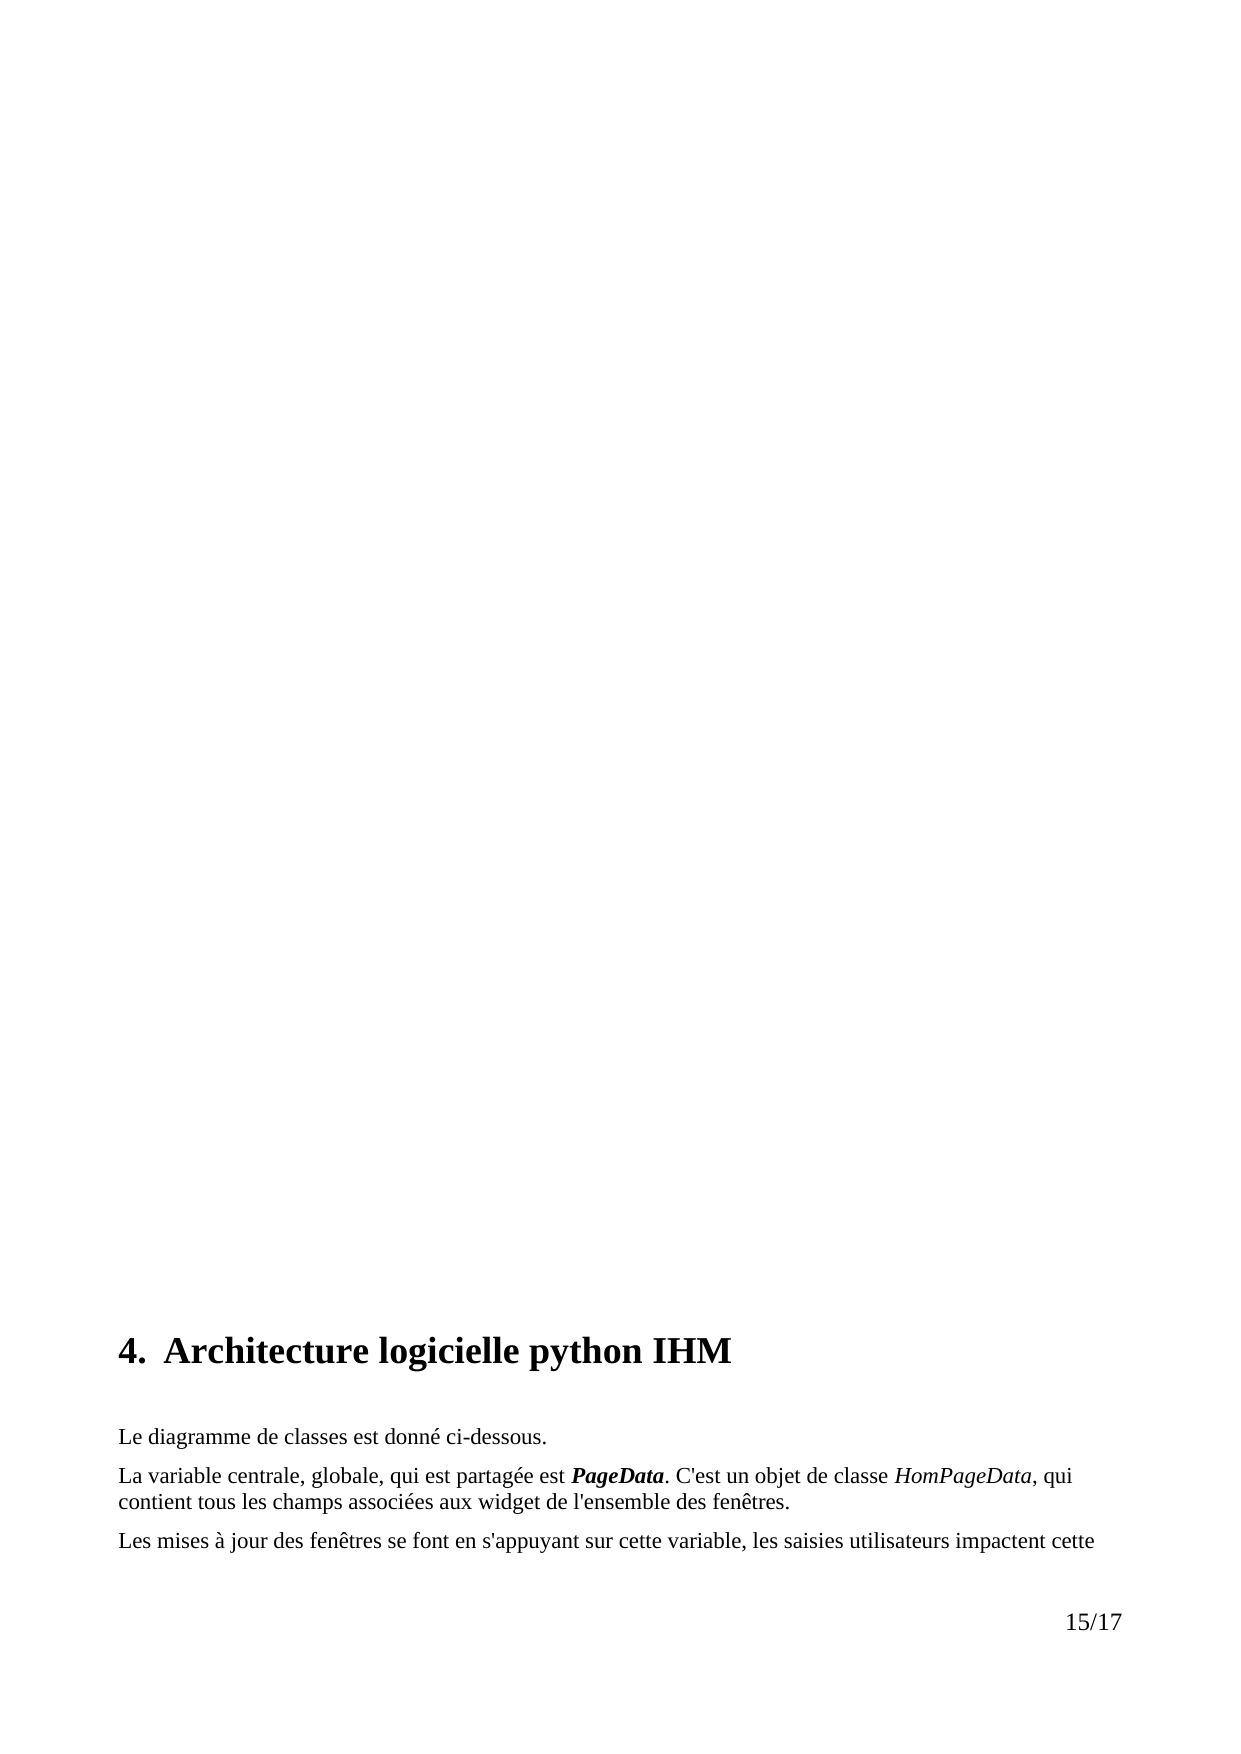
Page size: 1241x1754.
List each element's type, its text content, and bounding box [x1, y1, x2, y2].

text Le diagramme de classes est donné ci-dessous. [118, 1423, 1122, 1449]
text La variable centrale, globale, qui est partagée est PageData. C'est un objet de classe HomPageData, qui contient tous les champs associées aux widget de l'ensemble des fenêtres. [118, 1462, 1122, 1515]
text Les mises à jour des fenêtres se font en s'appuyant sur cette variable, les saisies utilisateurs impactent cette [118, 1527, 1122, 1553]
subtitle Architecture logicielle python IHM [118, 1328, 1122, 1372]
